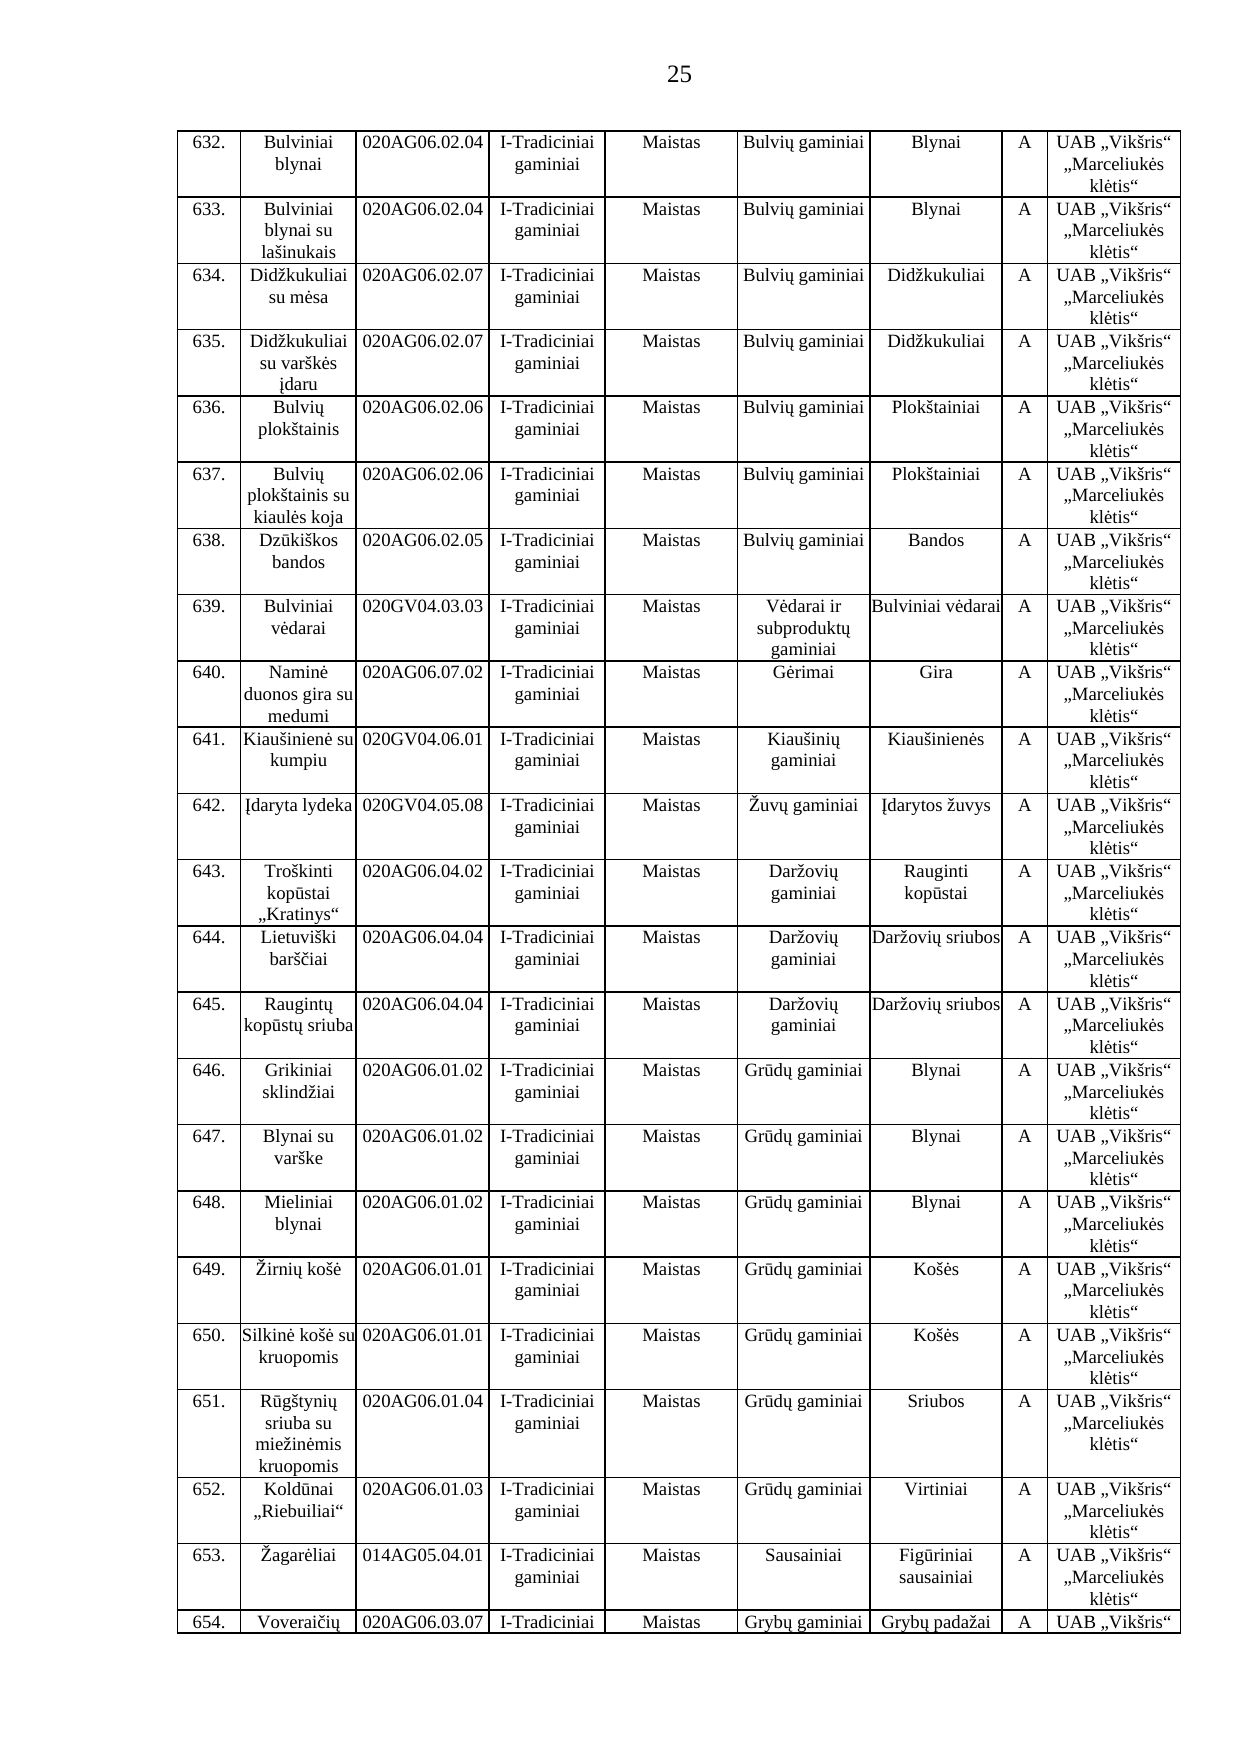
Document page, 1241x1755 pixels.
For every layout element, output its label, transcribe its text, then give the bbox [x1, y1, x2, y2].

table_cell 649. [178, 1258, 240, 1322]
table_cell Grikiniai sklindžiai [241, 1059, 355, 1124]
table_cell 651. [178, 1390, 240, 1476]
table_cell Figūriniai sausainiai [871, 1544, 1001, 1609]
table_cell I-Tradiciniai gaminiai [490, 1125, 604, 1190]
table_cell I-Tradiciniai gaminiai [490, 1258, 604, 1322]
table_cell Didžkukuliai [871, 330, 1001, 395]
table_cell I-Tradiciniai gaminiai [490, 1059, 604, 1124]
table_cell UAB „Vikšris“ „Marceliukės klėtis“ [1048, 1544, 1180, 1609]
table_cell 633. [178, 198, 240, 262]
table_cell 638. [178, 529, 240, 594]
table_cell UAB „Vikšris“ „Marceliukės klėtis“ [1048, 1324, 1180, 1389]
table_cell Silkinė košė su kruopomis [241, 1324, 355, 1389]
table_cell I-Tradiciniai gaminiai [490, 1390, 604, 1476]
table_cell Maistas [606, 198, 737, 262]
table_cell UAB „Vikšris“ „Marceliukės klėtis“ [1048, 397, 1180, 461]
table_cell I-Tradiciniai gaminiai [490, 1478, 604, 1543]
table_cell I-Tradiciniai gaminiai [490, 1192, 604, 1256]
table_cell I-Tradiciniai gaminiai [490, 264, 604, 329]
table_cell 020AG06.01.02 [357, 1125, 488, 1190]
table_cell UAB „Vikšris“ „Marceliukės klėtis“ [1048, 860, 1180, 925]
table_cell I-Tradiciniai gaminiai [490, 993, 604, 1057]
table_cell A [1003, 1125, 1047, 1190]
table_cell 020GV04.05.08 [357, 794, 488, 859]
table_cell Troškinti kopūstai „Kratinys“ [241, 860, 355, 925]
table_cell Maistas [606, 927, 737, 991]
table_cell Gėrimai [738, 662, 869, 726]
table_cell 647. [178, 1125, 240, 1190]
table_cell I-Tradiciniai gaminiai [490, 860, 604, 925]
table_cell Rūgštynių sriuba su miežinėmis kruopomis [241, 1390, 355, 1476]
table_cell Maistas [606, 1258, 737, 1322]
table_cell I-Tradiciniai gaminiai [490, 529, 604, 594]
table_cell Bulvių gaminiai [738, 132, 869, 196]
table_cell 020AG06.01.02 [357, 1192, 488, 1256]
table_cell Didžkukuliai [871, 264, 1001, 329]
table_cell Bulviniai vėdarai [871, 595, 1001, 660]
table_cell Daržovių gaminiai [738, 860, 869, 925]
table_cell UAB „Vikšris“ „Marceliukės klėtis“ [1048, 728, 1180, 792]
table_cell I-Tradiciniai [490, 1611, 604, 1632]
table_cell I-Tradiciniai gaminiai [490, 397, 604, 461]
table_cell 020GV04.03.03 [357, 595, 488, 660]
table_cell 642. [178, 794, 240, 859]
table_cell 014AG05.04.01 [357, 1544, 488, 1609]
table_cell A [1003, 1192, 1047, 1256]
table_cell A [1003, 1390, 1047, 1476]
table_cell Maistas [606, 1192, 737, 1256]
table_cell I-Tradiciniai gaminiai [490, 198, 604, 262]
table_cell Bulvių gaminiai [738, 264, 869, 329]
table_cell 020AG06.01.02 [357, 1059, 488, 1124]
table_cell Voveraičių [241, 1611, 355, 1632]
table_cell 643. [178, 860, 240, 925]
table_cell 020AG06.02.06 [357, 463, 488, 527]
table_cell A [1003, 927, 1047, 991]
table_cell Maistas [606, 463, 737, 527]
table_cell UAB „Vikšris“ „Marceliukės klėtis“ [1048, 1390, 1180, 1476]
table_cell 634. [178, 264, 240, 329]
table_cell Maistas [606, 1059, 737, 1124]
table_cell UAB „Vikšris“ [1048, 1611, 1180, 1632]
table_cell A [1003, 264, 1047, 329]
table_cell UAB „Vikšris“ „Marceliukės klėtis“ [1048, 927, 1180, 991]
table_cell Blynai su varške [241, 1125, 355, 1190]
table_cell Košės [871, 1324, 1001, 1389]
table_cell Koldūnai „Riebuiliai“ [241, 1478, 355, 1543]
table_cell Kiaušinienės [871, 728, 1001, 792]
table_cell UAB „Vikšris“ „Marceliukės klėtis“ [1048, 595, 1180, 660]
table_cell A [1003, 1324, 1047, 1389]
table_cell Vėdarai ir subproduktų gaminiai [738, 595, 869, 660]
table_cell I-Tradiciniai gaminiai [490, 728, 604, 792]
table_cell UAB „Vikšris“ „Marceliukės klėtis“ [1048, 330, 1180, 395]
table_cell 020AG06.02.05 [357, 529, 488, 594]
table_cell 641. [178, 728, 240, 792]
table_cell 648. [178, 1192, 240, 1256]
table_cell Bulvių gaminiai [738, 198, 869, 262]
table_cell UAB „Vikšris“ „Marceliukės klėtis“ [1048, 662, 1180, 726]
table_cell Sriubos [871, 1390, 1001, 1476]
table_cell Maistas [606, 264, 737, 329]
table_cell Grūdų gaminiai [738, 1478, 869, 1543]
table_cell Maistas [606, 662, 737, 726]
table_cell Maistas [606, 132, 737, 196]
table_cell Rauginti kopūstai [871, 860, 1001, 925]
table_cell Sausainiai [738, 1544, 869, 1609]
table_cell 635. [178, 330, 240, 395]
table_cell 020AG06.01.01 [357, 1258, 488, 1322]
table_cell Gira [871, 662, 1001, 726]
table_cell Maistas [606, 1478, 737, 1543]
table_cell Bulvių plokštainis [241, 397, 355, 461]
table_cell Grūdų gaminiai [738, 1059, 869, 1124]
table_cell A [1003, 728, 1047, 792]
table_cell 020AG06.02.06 [357, 397, 488, 461]
table_cell Maistas [606, 330, 737, 395]
table_cell Blynai [871, 1059, 1001, 1124]
table_cell A [1003, 595, 1047, 660]
table_cell I-Tradiciniai gaminiai [490, 463, 604, 527]
table_cell 646. [178, 1059, 240, 1124]
table_cell Kiaušinienė su kumpiu [241, 728, 355, 792]
table_cell 020AG06.07.02 [357, 662, 488, 726]
table_cell Įdaryta lydeka [241, 794, 355, 859]
table_cell UAB „Vikšris“ „Marceliukės klėtis“ [1048, 1192, 1180, 1256]
table_cell 637. [178, 463, 240, 527]
table_cell 020AG06.02.04 [357, 198, 488, 262]
table_cell A [1003, 132, 1047, 196]
table_cell Maistas [606, 595, 737, 660]
table_cell Maistas [606, 1611, 737, 1632]
table_cell A [1003, 198, 1047, 262]
table_cell UAB „Vikšris“ „Marceliukės klėtis“ [1048, 993, 1180, 1057]
table_cell 020AG06.01.04 [357, 1390, 488, 1476]
table_cell A [1003, 662, 1047, 726]
table_cell Bulvių gaminiai [738, 463, 869, 527]
table_cell UAB „Vikšris“ „Marceliukės klėtis“ [1048, 529, 1180, 594]
table_cell 654. [178, 1611, 240, 1632]
table_cell Blynai [871, 132, 1001, 196]
table_cell A [1003, 794, 1047, 859]
table_cell Bulvių plokštainis su kiaulės koja [241, 463, 355, 527]
table_cell 020AG06.01.01 [357, 1324, 488, 1389]
table_cell Maistas [606, 794, 737, 859]
table_cell Daržovių sriubos [871, 993, 1001, 1057]
table_cell Daržovių gaminiai [738, 927, 869, 991]
table_cell A [1003, 330, 1047, 395]
table_cell Grybų gaminiai [738, 1611, 869, 1632]
table_cell A [1003, 529, 1047, 594]
table_cell Maistas [606, 728, 737, 792]
table_cell Košės [871, 1258, 1001, 1322]
table_cell A [1003, 860, 1047, 925]
table_cell I-Tradiciniai gaminiai [490, 595, 604, 660]
table_cell 632. [178, 132, 240, 196]
table_cell I-Tradiciniai gaminiai [490, 794, 604, 859]
table_cell Maistas [606, 1125, 737, 1190]
table_cell Kiaušinių gaminiai [738, 728, 869, 792]
table_cell Žagarėliai [241, 1544, 355, 1609]
table_cell Maistas [606, 993, 737, 1057]
table_cell 636. [178, 397, 240, 461]
table_cell I-Tradiciniai gaminiai [490, 927, 604, 991]
table_cell Daržovių gaminiai [738, 993, 869, 1057]
table_cell Bandos [871, 529, 1001, 594]
table_cell UAB „Vikšris“ „Marceliukės klėtis“ [1048, 794, 1180, 859]
table_cell A [1003, 1258, 1047, 1322]
table_cell Blynai [871, 1192, 1001, 1256]
table_cell A [1003, 397, 1047, 461]
table_cell 020AG06.04.04 [357, 993, 488, 1057]
table_cell UAB „Vikšris“ „Marceliukės klėtis“ [1048, 463, 1180, 527]
table_cell Dzūkiškos bandos [241, 529, 355, 594]
table_cell 650. [178, 1324, 240, 1389]
table_cell I-Tradiciniai gaminiai [490, 132, 604, 196]
table_cell Bulviniai blynai su lašinukais [241, 198, 355, 262]
table_cell Maistas [606, 1544, 737, 1609]
table_cell Virtiniai [871, 1478, 1001, 1543]
table_cell Didžkukuliai su varškės įdaru [241, 330, 355, 395]
table_cell UAB „Vikšris“ „Marceliukės klėtis“ [1048, 1478, 1180, 1543]
table_cell UAB „Vikšris“ „Marceliukės klėtis“ [1048, 1258, 1180, 1322]
table_cell Blynai [871, 198, 1001, 262]
table_cell Didžkukuliai su mėsa [241, 264, 355, 329]
table_cell Grūdų gaminiai [738, 1324, 869, 1389]
table_cell Maistas [606, 397, 737, 461]
table_cell Bulvių gaminiai [738, 330, 869, 395]
table_cell Naminė duonos gira su medumi [241, 662, 355, 726]
table_cell I-Tradiciniai gaminiai [490, 1324, 604, 1389]
table_cell A [1003, 1478, 1047, 1543]
table_cell Daržovių sriubos [871, 927, 1001, 991]
table_cell Plokštainiai [871, 463, 1001, 527]
table_cell 644. [178, 927, 240, 991]
table_cell Žuvų gaminiai [738, 794, 869, 859]
table_cell I-Tradiciniai gaminiai [490, 662, 604, 726]
table_cell Bulviniai blynai [241, 132, 355, 196]
table_cell 645. [178, 993, 240, 1057]
table_cell UAB „Vikšris“ „Marceliukės klėtis“ [1048, 1059, 1180, 1124]
table_cell Maistas [606, 529, 737, 594]
table_cell Bulvių gaminiai [738, 529, 869, 594]
table_cell 640. [178, 662, 240, 726]
table_cell Bulviniai vėdarai [241, 595, 355, 660]
table_cell A [1003, 1611, 1047, 1632]
table_cell Įdarytos žuvys [871, 794, 1001, 859]
table_cell Mieliniai blynai [241, 1192, 355, 1256]
table_cell UAB „Vikšris“ „Marceliukės klėtis“ [1048, 198, 1180, 262]
table_cell Lietuviški barščiai [241, 927, 355, 991]
table_cell 020AG06.02.04 [357, 132, 488, 196]
table_cell A [1003, 993, 1047, 1057]
table_cell 020AG06.02.07 [357, 330, 488, 395]
table_cell Grybų padažai [871, 1611, 1001, 1632]
table_cell Maistas [606, 1324, 737, 1389]
table_cell I-Tradiciniai gaminiai [490, 1544, 604, 1609]
table_cell 653. [178, 1544, 240, 1609]
table_cell Raugintų kopūstų sriuba [241, 993, 355, 1057]
table_cell A [1003, 1059, 1047, 1124]
table_cell Maistas [606, 1390, 737, 1476]
table_cell A [1003, 1544, 1047, 1609]
table_cell 020GV04.06.01 [357, 728, 488, 792]
table_cell I-Tradiciniai gaminiai [490, 330, 604, 395]
table_cell UAB „Vikšris“ „Marceliukės klėtis“ [1048, 1125, 1180, 1190]
table_cell Grūdų gaminiai [738, 1258, 869, 1322]
table_cell 020AG06.04.02 [357, 860, 488, 925]
table_cell Grūdų gaminiai [738, 1125, 869, 1190]
table_cell A [1003, 463, 1047, 527]
table_cell 639. [178, 595, 240, 660]
table_cell UAB „Vikšris“ „Marceliukės klėtis“ [1048, 264, 1180, 329]
table_cell UAB „Vikšris“ „Marceliukės klėtis“ [1048, 132, 1180, 196]
table_cell Bulvių gaminiai [738, 397, 869, 461]
table_cell 020AG06.04.04 [357, 927, 488, 991]
table_cell 020AG06.03.07 [357, 1611, 488, 1632]
table_cell Žirnių košė [241, 1258, 355, 1322]
table_cell Blynai [871, 1125, 1001, 1190]
table_cell 020AG06.01.03 [357, 1478, 488, 1543]
table_cell Grūdų gaminiai [738, 1390, 869, 1476]
table_cell Grūdų gaminiai [738, 1192, 869, 1256]
table_cell 020AG06.02.07 [357, 264, 488, 329]
table_cell Maistas [606, 860, 737, 925]
table_cell Plokštainiai [871, 397, 1001, 461]
table_cell 652. [178, 1478, 240, 1543]
